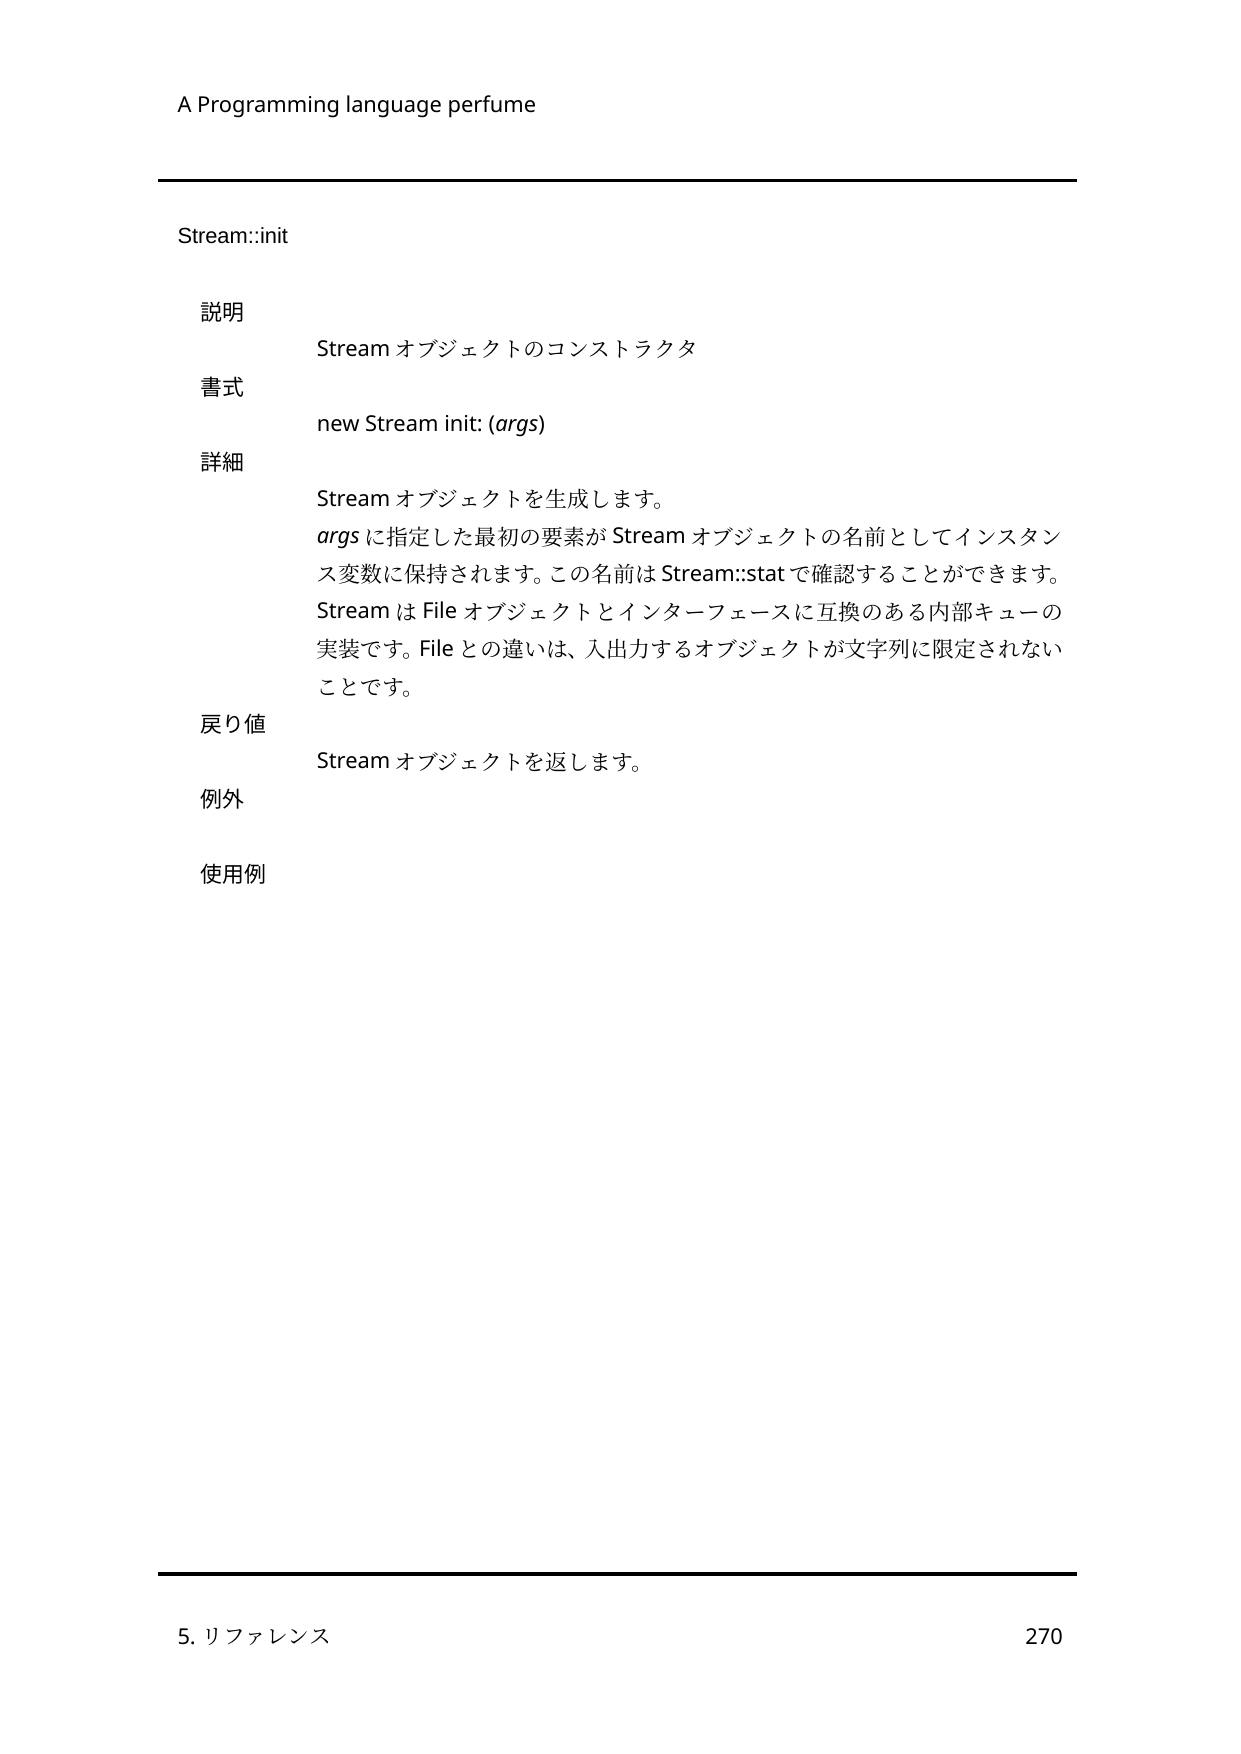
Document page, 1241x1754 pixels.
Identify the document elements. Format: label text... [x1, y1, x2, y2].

table_cell 詳細 [200, 442, 317, 704]
table_cell Streamオブジェクトを生成します。 argsに指定した最初の要素がStreamオブジェクトの名前としてインスタンス変数に保持されます。この名前はStream::statで確認することができます。 StreamはFileオブジェクトとインターフェースに互換のある内部キューの実装です。Fileとの違いは、入出力するオブジェクトが文字列に限定されないことです。 [317, 442, 1063, 704]
table_cell 戻り値 [200, 704, 317, 779]
table_cell Streamオブジェクトを返します。 [317, 704, 1063, 779]
subtitle Stream::init [177, 217, 1063, 254]
table_cell 書式 [200, 367, 317, 442]
table_cell 使用例 [200, 854, 317, 929]
table_cell [317, 779, 1063, 854]
table_cell 例外 [200, 779, 317, 854]
table_header 説明 [200, 292, 317, 367]
table_cell [317, 854, 1063, 929]
table_cell new Stream init: (args) [317, 367, 1063, 442]
table_header Streamオブジェクトのコンストラクタ [317, 292, 1063, 367]
